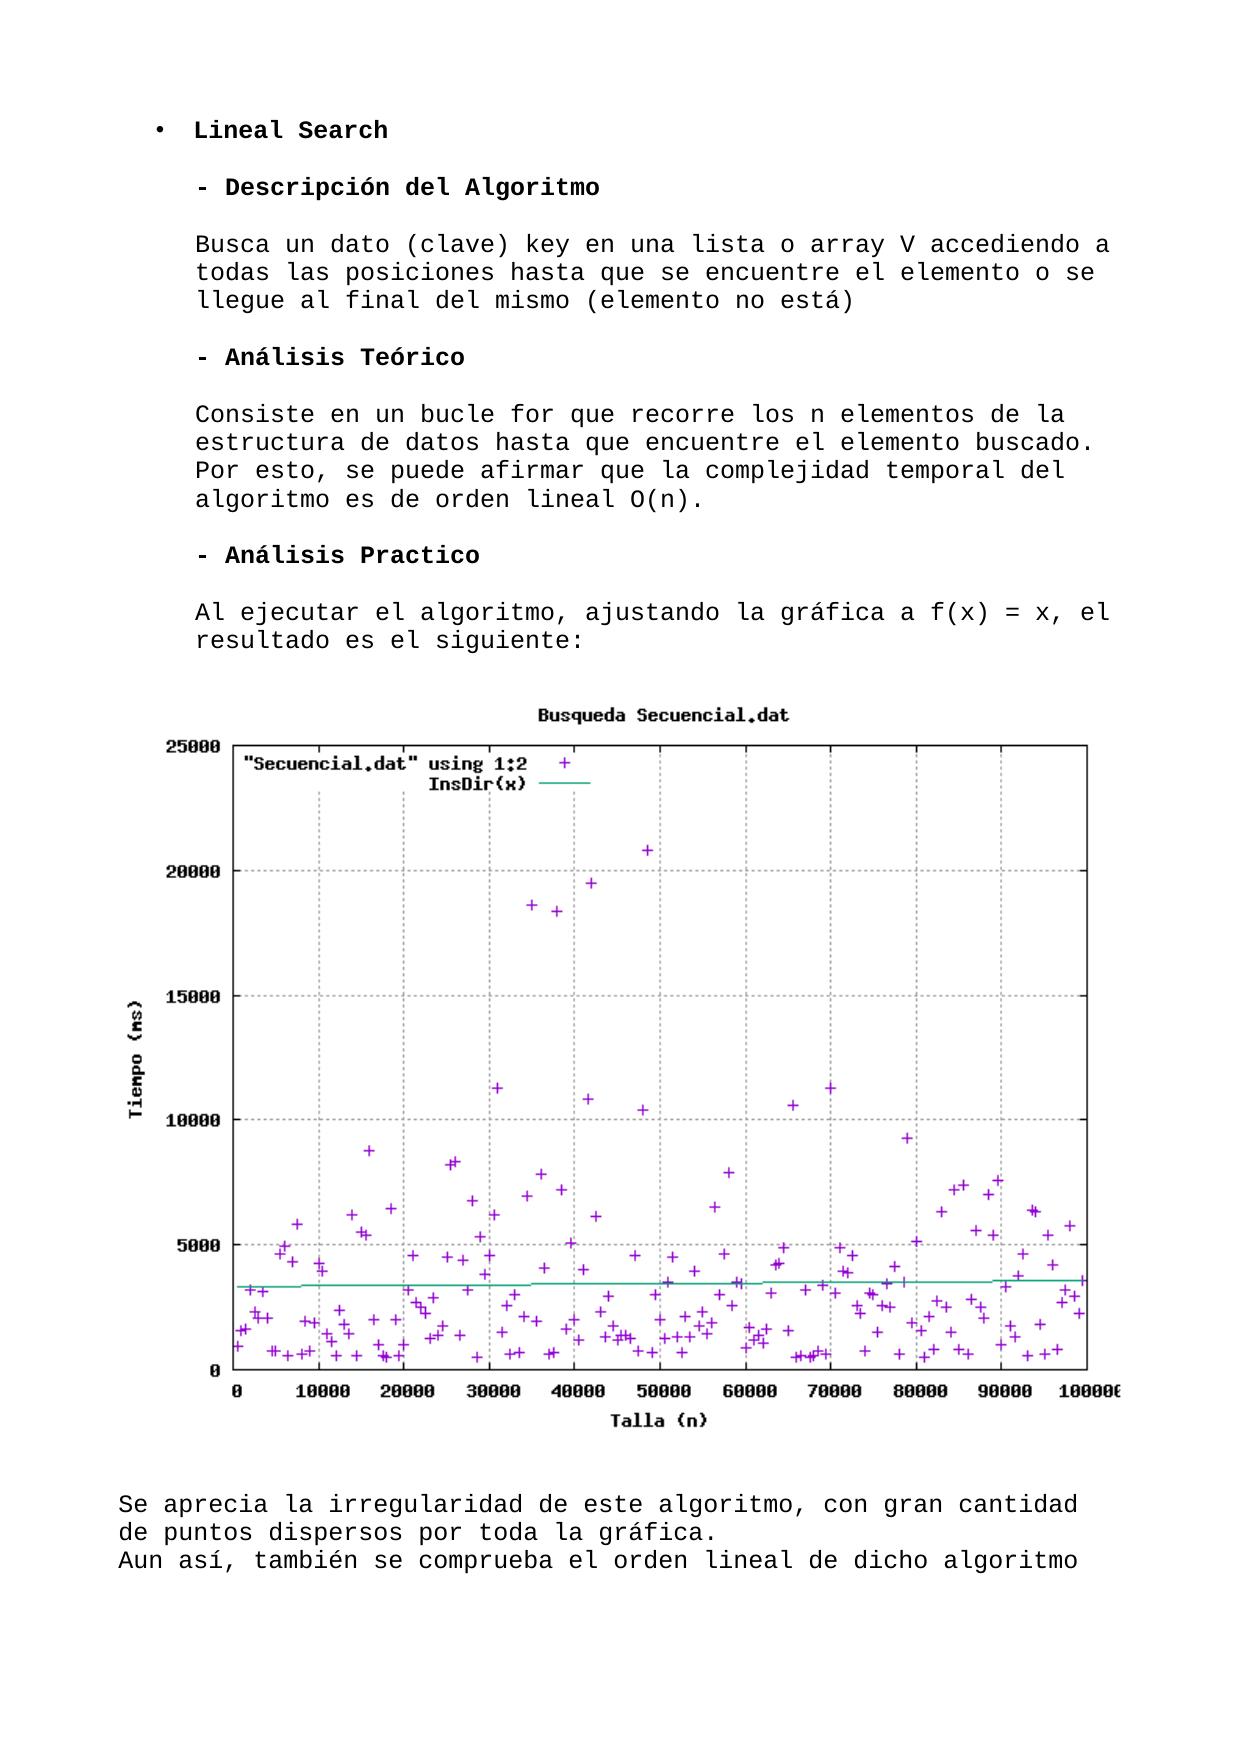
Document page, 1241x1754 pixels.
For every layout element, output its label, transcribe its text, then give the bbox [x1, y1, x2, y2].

text Al ejecutar el algoritmo, ajustando la gráfica a f(x) = x, el resultado es el siguiente: [195, 600, 1123, 656]
text - Análisis Teórico [195, 345, 1123, 373]
text Consiste en un bucle for que recorre los n elementos de la estructura de datos hasta que encuentre el elemento buscado. Por esto, se puede afirmar que la complejidad temporal del algoritmo es de orden lineal O(n). [195, 401, 1123, 515]
list Lineal Search [156, 118, 1123, 146]
picture [120, 684, 1121, 1435]
text - Descripción del Algoritmo [195, 175, 1123, 203]
text Se aprecia la irregularidad de este algoritmo, con gran cantidad de puntos dispersos por toda la gráfica. Aun así, también se comprueba el orden lineal de dicho algoritmo [118, 1491, 1123, 1576]
text Busca un dato (clave) key en una lista o array V accediendo a todas las posiciones hasta que se encuentre el elemento o se llegue al final del mismo (elemento no está) [195, 231, 1123, 316]
text - Análisis Practico [195, 543, 1123, 571]
